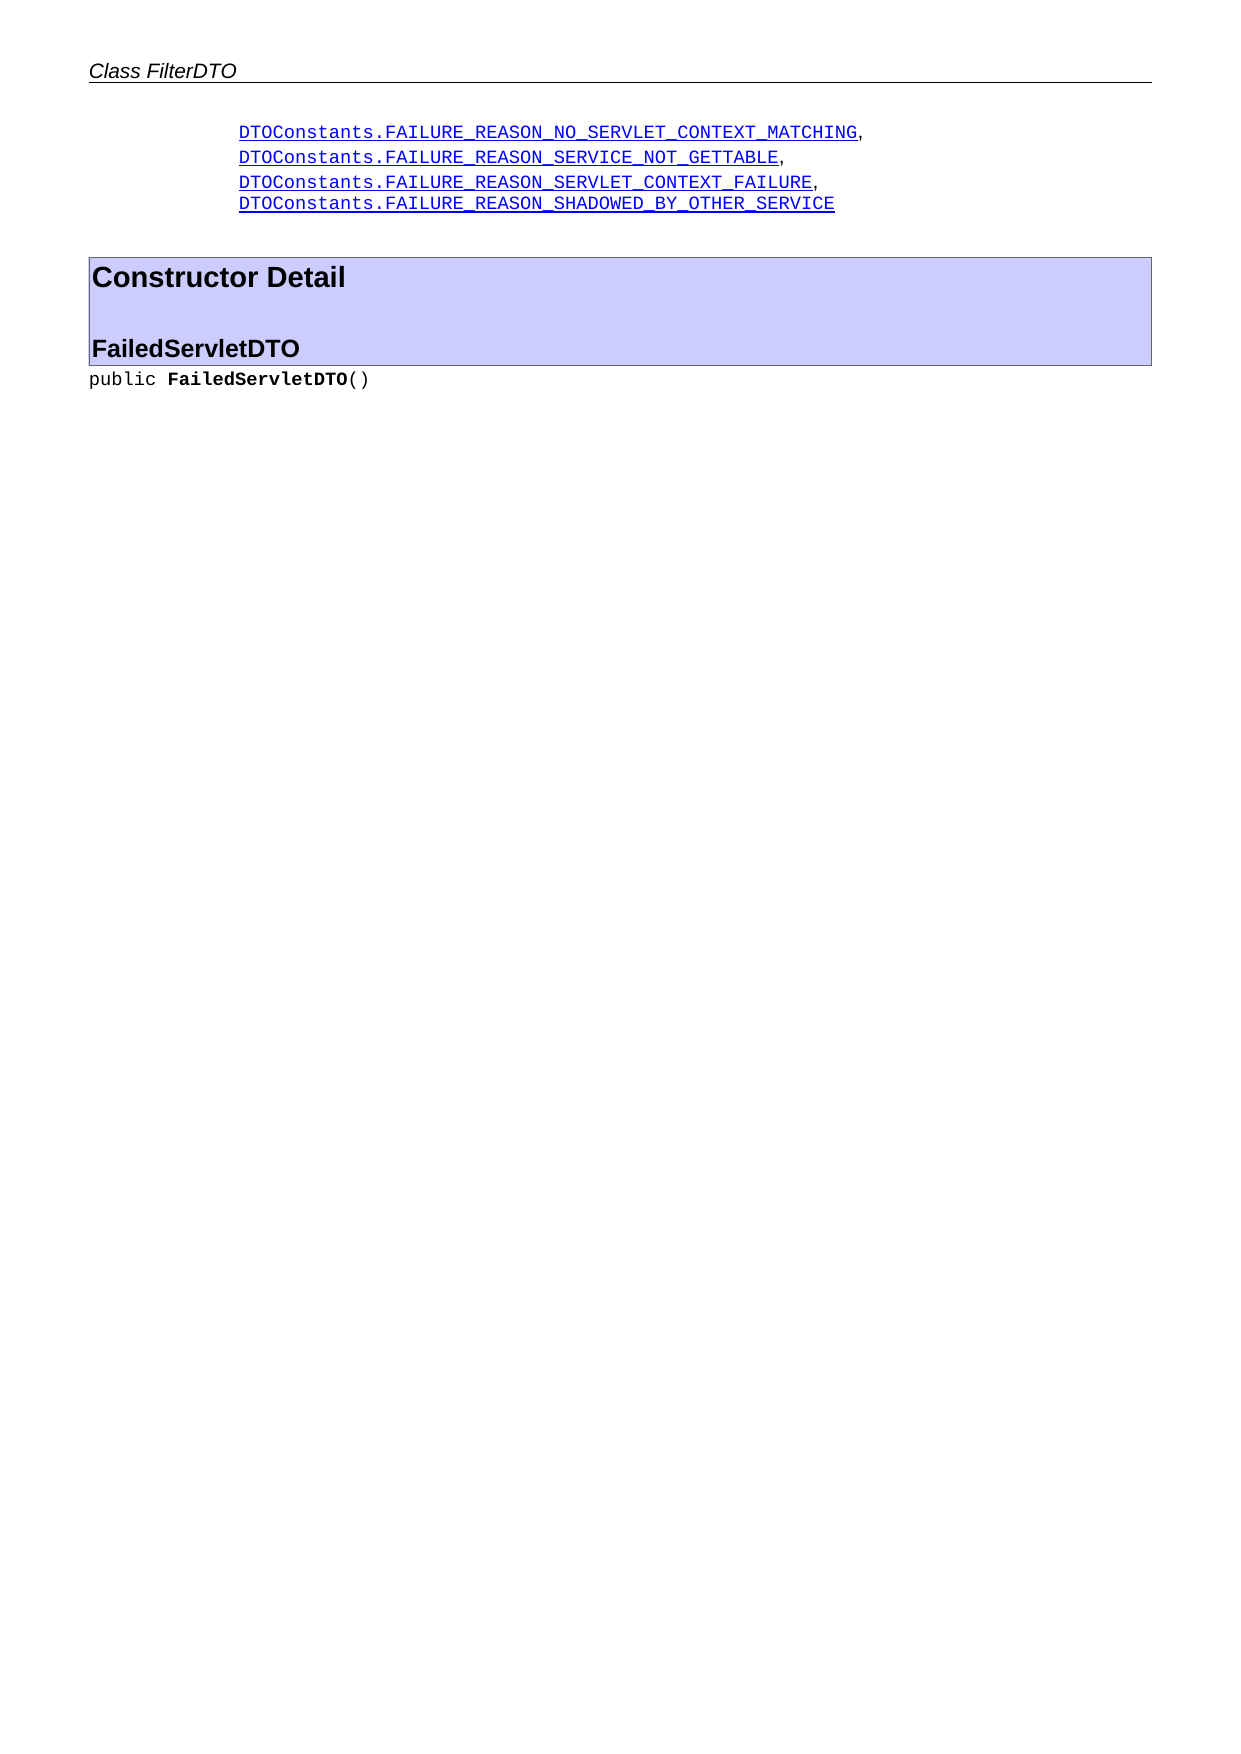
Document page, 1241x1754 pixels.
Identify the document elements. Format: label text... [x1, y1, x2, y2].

subtitle FailedServletDTO [90, 331, 1151, 365]
text DTOConstants.FAILURE_REASON_NO_SERVLET_CONTEXT_MATCHING, DTOConstants.FAILURE_REASON_SERVICE_NOT_GETTABLE, DTOConstants.FAILURE_REASON_SERVLET_CONTEXT_FAILURE, DTOConstants.FAILURE_REASON_SHADOWED_BY_OTHER_SERVICE [238, 118, 1152, 215]
text public FailedServletDTO() [88, 369, 1152, 391]
subtitle Constructor Detail [90, 258, 1151, 293]
